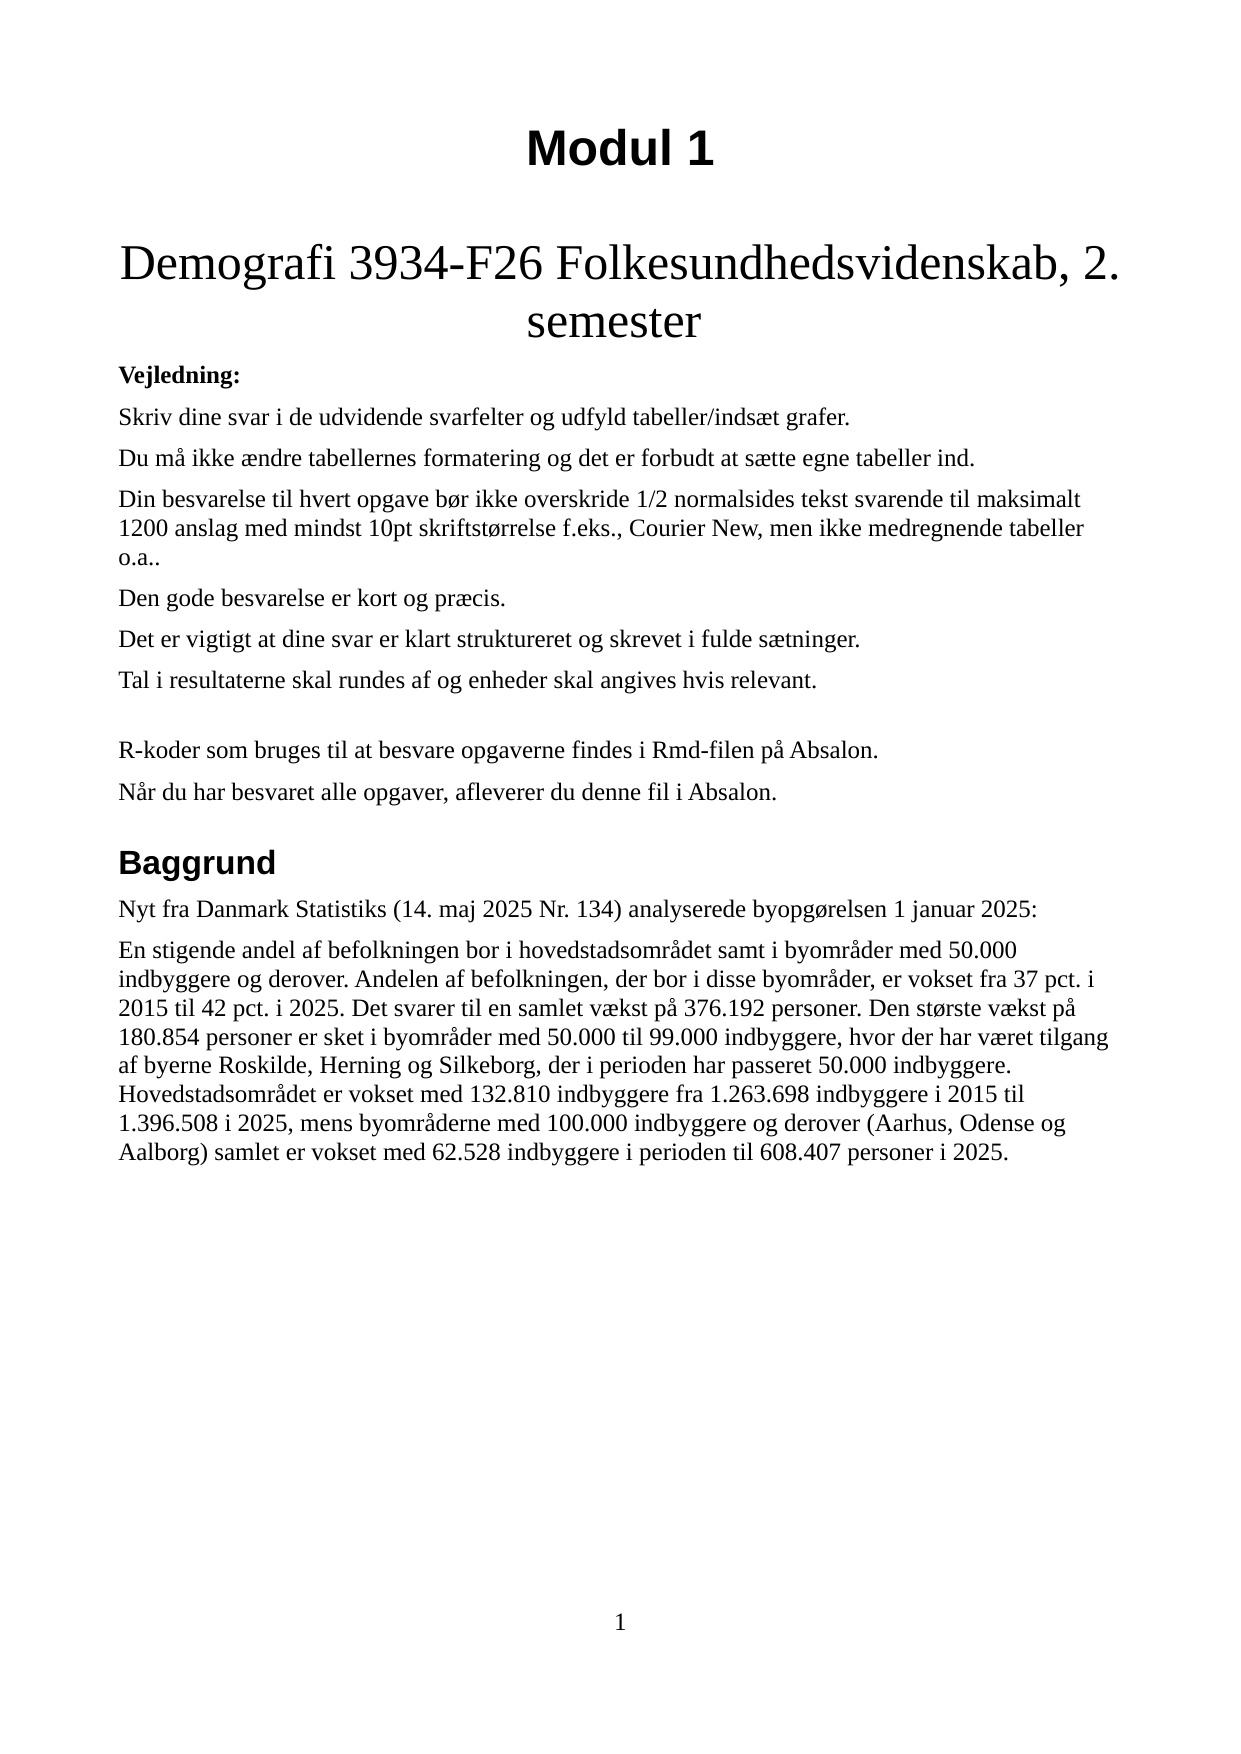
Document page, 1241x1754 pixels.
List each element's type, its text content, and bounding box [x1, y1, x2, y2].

text Tal i resultaterne skal rundes af og enheder skal angives hvis relevant. [118, 666, 1122, 723]
text R-koder som bruges til at besvare opgaverne findes i Rmd-filen på Absalon. [118, 736, 1122, 764]
text Når du har besvaret alle opgaver, afleverer du denne fil i Absalon. [118, 777, 1122, 806]
text Du må ikke ændre tabellernes formatering og det er forbudt at sætte egne tabeller ind. [118, 443, 1122, 472]
subtitle Baggrund [118, 843, 1122, 882]
text Vejledning: [118, 361, 1122, 389]
text Demografi 3934-F26 Folkesundhedsvidenskab, 2. semester [118, 233, 1122, 348]
text Din besvarelse til hvert opgave bør ikke overskride 1/2 normalsides tekst svarende til maksimalt 1200 anslag med mindst 10pt skriftstørrelse f.eks., Courier New, men ikke medregnende tabeller o.a.. [118, 484, 1122, 571]
text Skriv dine svar i de udvidende svarfelter og udfyld tabeller/indsæt grafer. [118, 402, 1122, 431]
title Modul 1 [118, 118, 1122, 176]
text Det er vigtigt at dine svar er klart struktureret og skrevet i fulde sætninger. [118, 624, 1122, 653]
text Den gode besvarelse er kort og præcis. [118, 583, 1122, 612]
text Nyt fra Danmark Statistiks (14. maj 2025 Nr. 134) analyserede byopgørelsen 1 januar 2025: [118, 894, 1122, 923]
text En stigende andel af befolkningen bor i hovedstadsområdet samt i byområder med 50.000 indbyggere og derover. Andelen af befolkningen, der bor i disse byområder, er vokset fra 37 pct. i 2015 til 42 pct. i 2025. Det svarer til en samlet vækst på 376.192 personer. Den største vækst på 180.854 personer er sket i byområder med 50.000 til 99.000 indbyggere, hvor der har været tilgang af byerne Roskilde, Herning og Silkeborg, der i perioden har passeret 50.000 indbyggere. Hovedstadsområdet er vokset med 132.810 indbyggere fra 1.263.698 indbyggere i 2015 til 1.396.508 i 2025, mens byområderne med 100.000 indbyggere og derover (Aarhus, Odense og Aalborg) samlet er vokset med 62.528 indbyggere i perioden til 608.407 personer i 2025. [118, 936, 1122, 1166]
